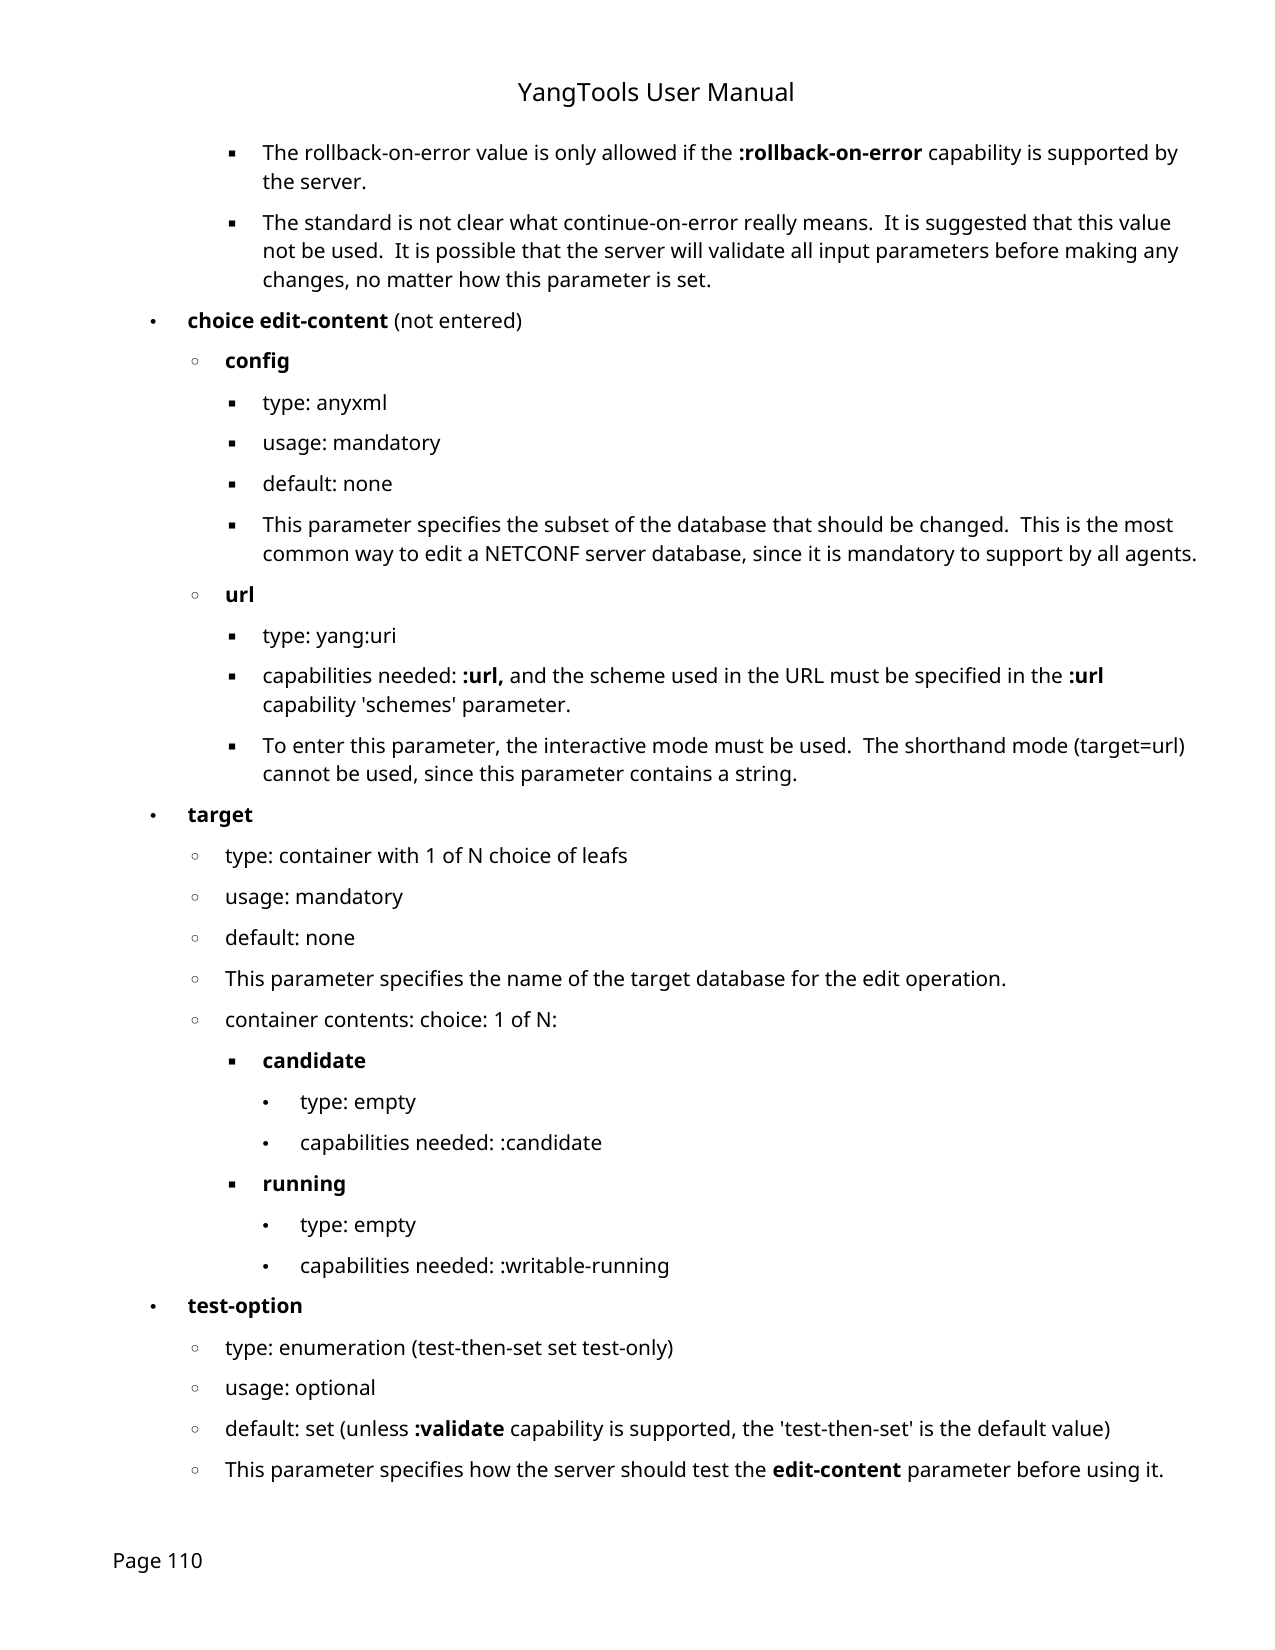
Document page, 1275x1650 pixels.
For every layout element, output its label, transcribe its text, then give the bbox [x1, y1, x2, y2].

list type: yang:uri [225, 621, 1200, 649]
list test-option [150, 1292, 1200, 1320]
list target [150, 800, 1200, 829]
list This parameter specifies the name of the target database for the edit operation. [187, 964, 1200, 993]
list container contents: choice: 1 of N: [187, 1005, 1200, 1033]
list The standard is not clear what continue-on-error really means. It is suggested that this value not be used. It is possible that the server will validate all input parameters before making any changes, no matter how this parameter is set. [225, 208, 1200, 293]
list type: enumeration (test-then-set set test-only) [187, 1333, 1200, 1361]
list type: anyxml [225, 388, 1200, 416]
list capabilities needed: :url, and the scheme used in the URL must be specified in the :url capability 'schemes' parameter. [225, 662, 1200, 718]
list candidate [225, 1046, 1200, 1074]
list choice edit-content (not entered) [150, 306, 1200, 334]
list type: empty [262, 1210, 1200, 1238]
list config [187, 347, 1200, 375]
list capabilities needed: :writable-running [262, 1251, 1200, 1279]
list url [187, 580, 1200, 608]
list This parameter specifies how the server should test the edit-content parameter before using it. [187, 1455, 1200, 1484]
list default: none [187, 923, 1200, 952]
list default: set (unless :validate capability is supported, the 'test-then-set' is the default value) [187, 1414, 1200, 1443]
list type: empty [262, 1087, 1200, 1115]
list usage: mandatory [187, 882, 1200, 911]
list usage: mandatory [225, 428, 1200, 457]
list default: none [225, 469, 1200, 498]
list This parameter specifies the subset of the database that should be changed. This is the most common way to edit a NETCONF server database, since it is mandatory to support by all agents. [225, 510, 1200, 567]
list The rollback-on-error value is only allowed if the :rollback-on-error capability is supported by the server. [225, 138, 1200, 195]
list To enter this parameter, the interactive mode must be used. The shorthand mode (target=url) cannot be used, since this parameter contains a string. [225, 731, 1200, 788]
list capabilities needed: :candidate [262, 1128, 1200, 1156]
list usage: optional [187, 1373, 1200, 1402]
list type: container with 1 of N choice of leafs [187, 841, 1200, 870]
list running [225, 1169, 1200, 1197]
